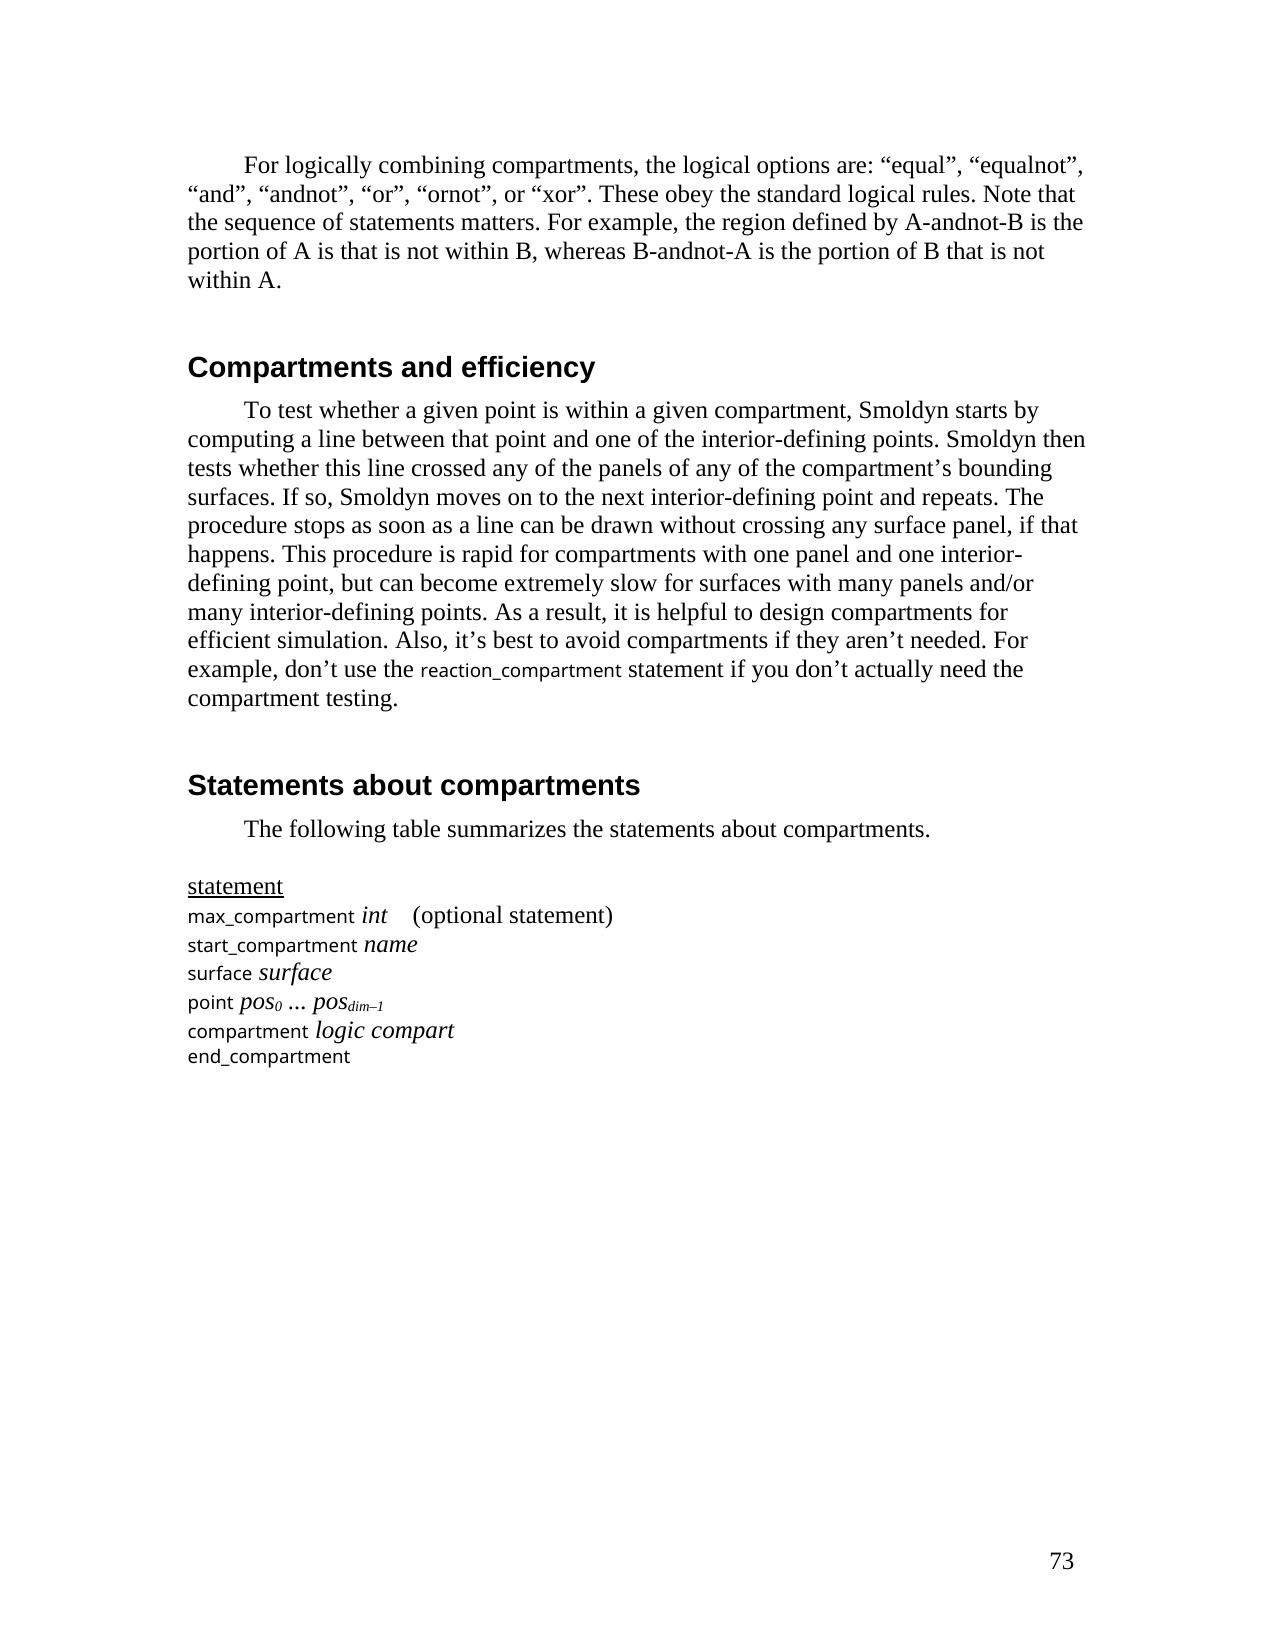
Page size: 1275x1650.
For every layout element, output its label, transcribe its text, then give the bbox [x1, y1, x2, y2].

subtitle Statements about compartments [187, 768, 1087, 801]
text max_compartment int (optional statement) [187, 900, 1087, 929]
text For logically combining compartments, the logical options are: “equal”, “equalnot”, “and”, “andnot”, “or”, “ornot”, or “xor”. These obey the standard logical rules. Note that the sequence of statements matters. For example, the region defined by A-andnot-B is the portion of A is that is not within B, whereas B-andnot-A is the portion of B that is not within A. [187, 150, 1087, 294]
subtitle Compartments and efficiency [187, 349, 1087, 383]
text end_compartment [187, 1044, 1087, 1069]
text start_compartment name [187, 929, 1087, 957]
text point pos0 ... posdim–1 [187, 986, 1087, 1015]
text statement [187, 871, 1087, 900]
text The following table summarizes the statements about compartments. [187, 814, 1087, 842]
text compartment logic compart [187, 1015, 1087, 1044]
text To test whether a given point is within a given compartment, Smoldyn starts by computing a line between that point and one of the interior-defining points. Smoldyn then tests whether this line crossed any of the panels of any of the compartment’s bounding surfaces. If so, Smoldyn moves on to the next interior-defining point and repeats. The procedure stops as soon as a line can be drawn without crossing any surface panel, if that happens. This procedure is rapid for compartments with one panel and one interior-defining point, but can become extremely slow for surfaces with many panels and/or many interior-defining points. As a result, it is helpful to design compartments for efficient simulation. Also, it’s best to avoid compartments if they aren’t needed. For example, don’t use the reaction_compartment statement if you don’t actually need the compartment testing. [187, 396, 1087, 712]
text surface surface [187, 957, 1087, 986]
